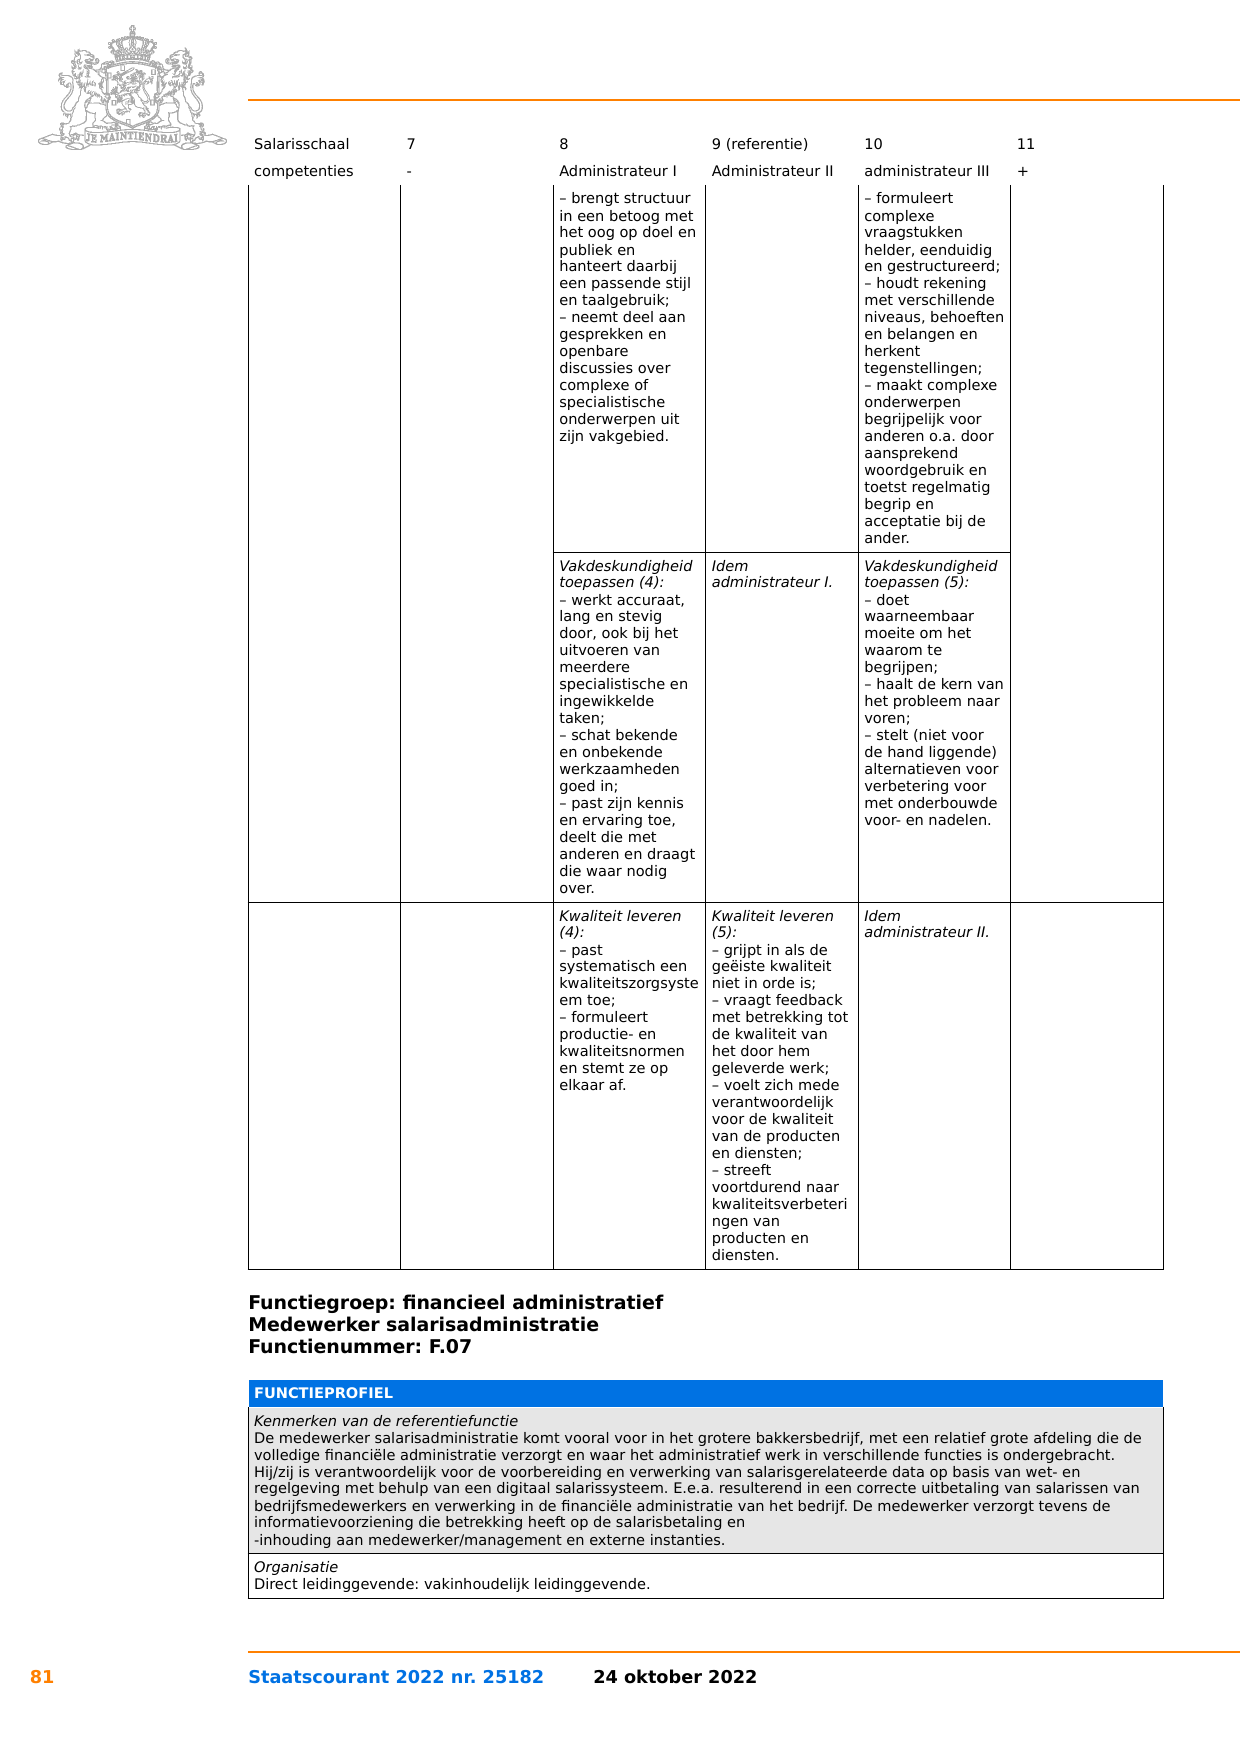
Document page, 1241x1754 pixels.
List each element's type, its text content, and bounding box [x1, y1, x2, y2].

table_cell competenties [249, 158, 400, 185]
table_cell [249, 186, 400, 902]
table_header Salarisschaal [249, 131, 400, 157]
table_cell [1011, 186, 1163, 902]
text Medewerker salarisadministratie [248, 1313, 1163, 1336]
table_cell [401, 186, 553, 902]
table_cell Kenmerken van de referentiefunctie De medewerker salarisadministratie komt vooral voor in het grotere bakkersbedrijf, met een relatief grote afdeling die de volledige financiële administratie verzorgt en waar het administratief werk in verschillende functies is ondergebracht. Hij/zij is verantwoordelijk voor de voorbereiding en verwerking van salarisgerelateerde data op basis van wet- en regelgeving met behulp van een digitaal salarissysteem. E.e.a. resulterend in een correcte uitbetaling van salarissen van bedrijfsmedewerkers en verwerking in de financiële administratie van het bedrijf. De medewerker verzorgt tevens de informatievoorziening die betrekking heeft op de salarisbetaling en -inhouding aan medewerker/management en externe instanties. [249, 1408, 1163, 1553]
table_cell Vakdeskundigheid toepassen (5): – doet waarneembaar moeite om het waarom te begrijpen; – haalt de kern van het probleem naar voren; – stelt (niet voor de hand liggende) alternatieven voor verbetering voor met onderbouwde voor- en nadelen. [859, 553, 1010, 902]
table_cell Kwaliteit leveren (4): – past systematisch een kwaliteitszorgsysteem toe; – formuleert productie- en kwaliteitsnormen en stemt ze op elkaar af. [554, 903, 705, 1269]
table_cell + [1011, 158, 1163, 185]
table_header 7 [401, 131, 553, 157]
table_header 10 [859, 131, 1010, 157]
table_cell Administrateur I [554, 158, 705, 185]
table_cell Kwaliteit leveren (5): – grijpt in als de geëiste kwaliteit niet in orde is; – vraagt feedback met betrekking tot de kwaliteit van het door hem geleverde werk; – voelt zich mede verantwoordelijk voor de kwaliteit van de producten en diensten; – streeft voortdurend naar kwaliteitsverbeteringen van producten en diensten. [706, 903, 858, 1269]
text Functienummer: F.07 [248, 1336, 1163, 1357]
table_cell administrateur III [859, 158, 1010, 185]
table_cell - [401, 158, 553, 185]
table_cell Idem administrateur II. [859, 903, 1010, 1269]
table_header 11 [1011, 131, 1163, 157]
table_header FUNCTIEPROFIEL [249, 1380, 1163, 1407]
text Functiegroep: financieel administratief [248, 1292, 1163, 1313]
picture [38, 25, 227, 150]
table_cell Idem administrateur I. [706, 553, 858, 902]
table_cell [401, 903, 553, 1269]
table_cell [1011, 903, 1163, 1269]
table_cell Vakdeskundigheid toepassen (4): – werkt accuraat, lang en stevig door, ook bij het uitvoeren van meerdere specialistische en ingewikkelde taken; – schat bekende en onbekende werkzaamheden goed in; – past zijn kennis en ervaring toe, deelt die met anderen en draagt die waar nodig over. [554, 553, 705, 902]
table_cell – formuleert complexe vraagstukken helder, eenduidig en gestructureerd; – houdt rekening met verschillende niveaus, behoeften en belangen en herkent tegenstellingen; – maakt complexe onderwerpen begrijpelijk voor anderen o.a. door aansprekend woordgebruik en toetst regelmatig begrip en acceptatie bij de ander. [859, 186, 1010, 552]
table_header 8 [554, 131, 705, 157]
table_cell Administrateur II [706, 158, 858, 185]
table_cell [706, 186, 858, 552]
table_cell – brengt structuur in een betoog met het oog op doel en publiek en hanteert daarbij een passende stijl en taalgebruik; – neemt deel aan gesprekken en openbare discussies over complexe of specialistische onderwerpen uit zijn vakgebied. [554, 186, 705, 552]
table_cell Organisatie Direct leidinggevende: vakinhoudelijk leidinggevende. [249, 1554, 1163, 1597]
table_cell [249, 903, 400, 1269]
table_header 9 (referentie) [706, 131, 858, 157]
